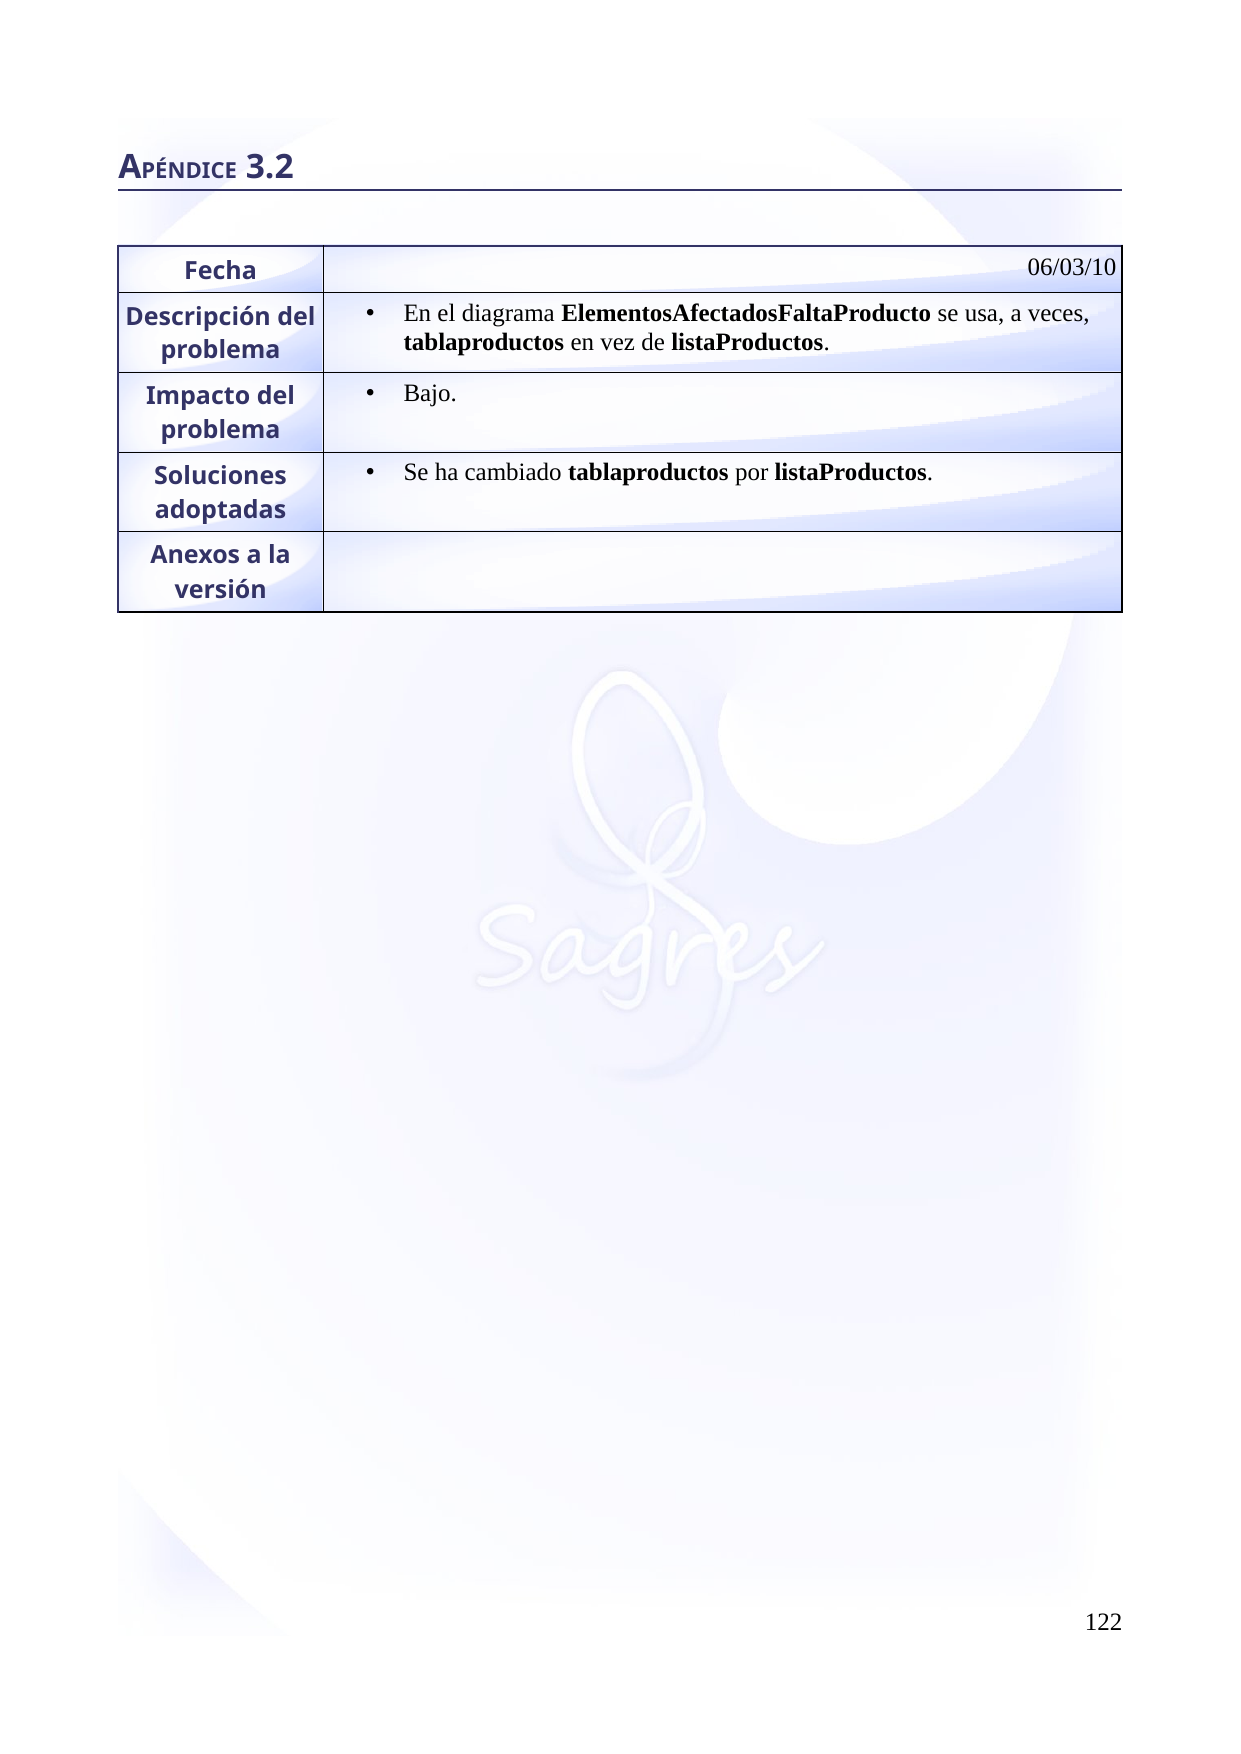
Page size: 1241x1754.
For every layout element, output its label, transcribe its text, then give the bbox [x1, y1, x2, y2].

table_header 03/06/10 [324, 247, 1121, 292]
table_cell [324, 532, 1121, 611]
picture [118, 191, 1122, 245]
table_cell Bajo. [324, 373, 1121, 452]
table_cell En el diagrama ElementosAfectadosFaltaProducto se usa, a veces, tablaproductos en vez de listaProductos. [324, 293, 1121, 372]
table_cell Soluciones adoptadas [119, 453, 323, 531]
picture [118, 118, 1122, 143]
table_header Fecha [119, 247, 323, 292]
picture [118, 613, 1122, 1636]
subtitle Apéndice 3.2 [118, 143, 1122, 189]
table_cell Anexos a la versión [119, 532, 323, 611]
table_cell Impacto del problema [119, 373, 323, 452]
table_cell Se ha cambiado tablaproductos por listaProductos. [324, 453, 1121, 531]
table_cell Descripción del problema [119, 293, 323, 372]
